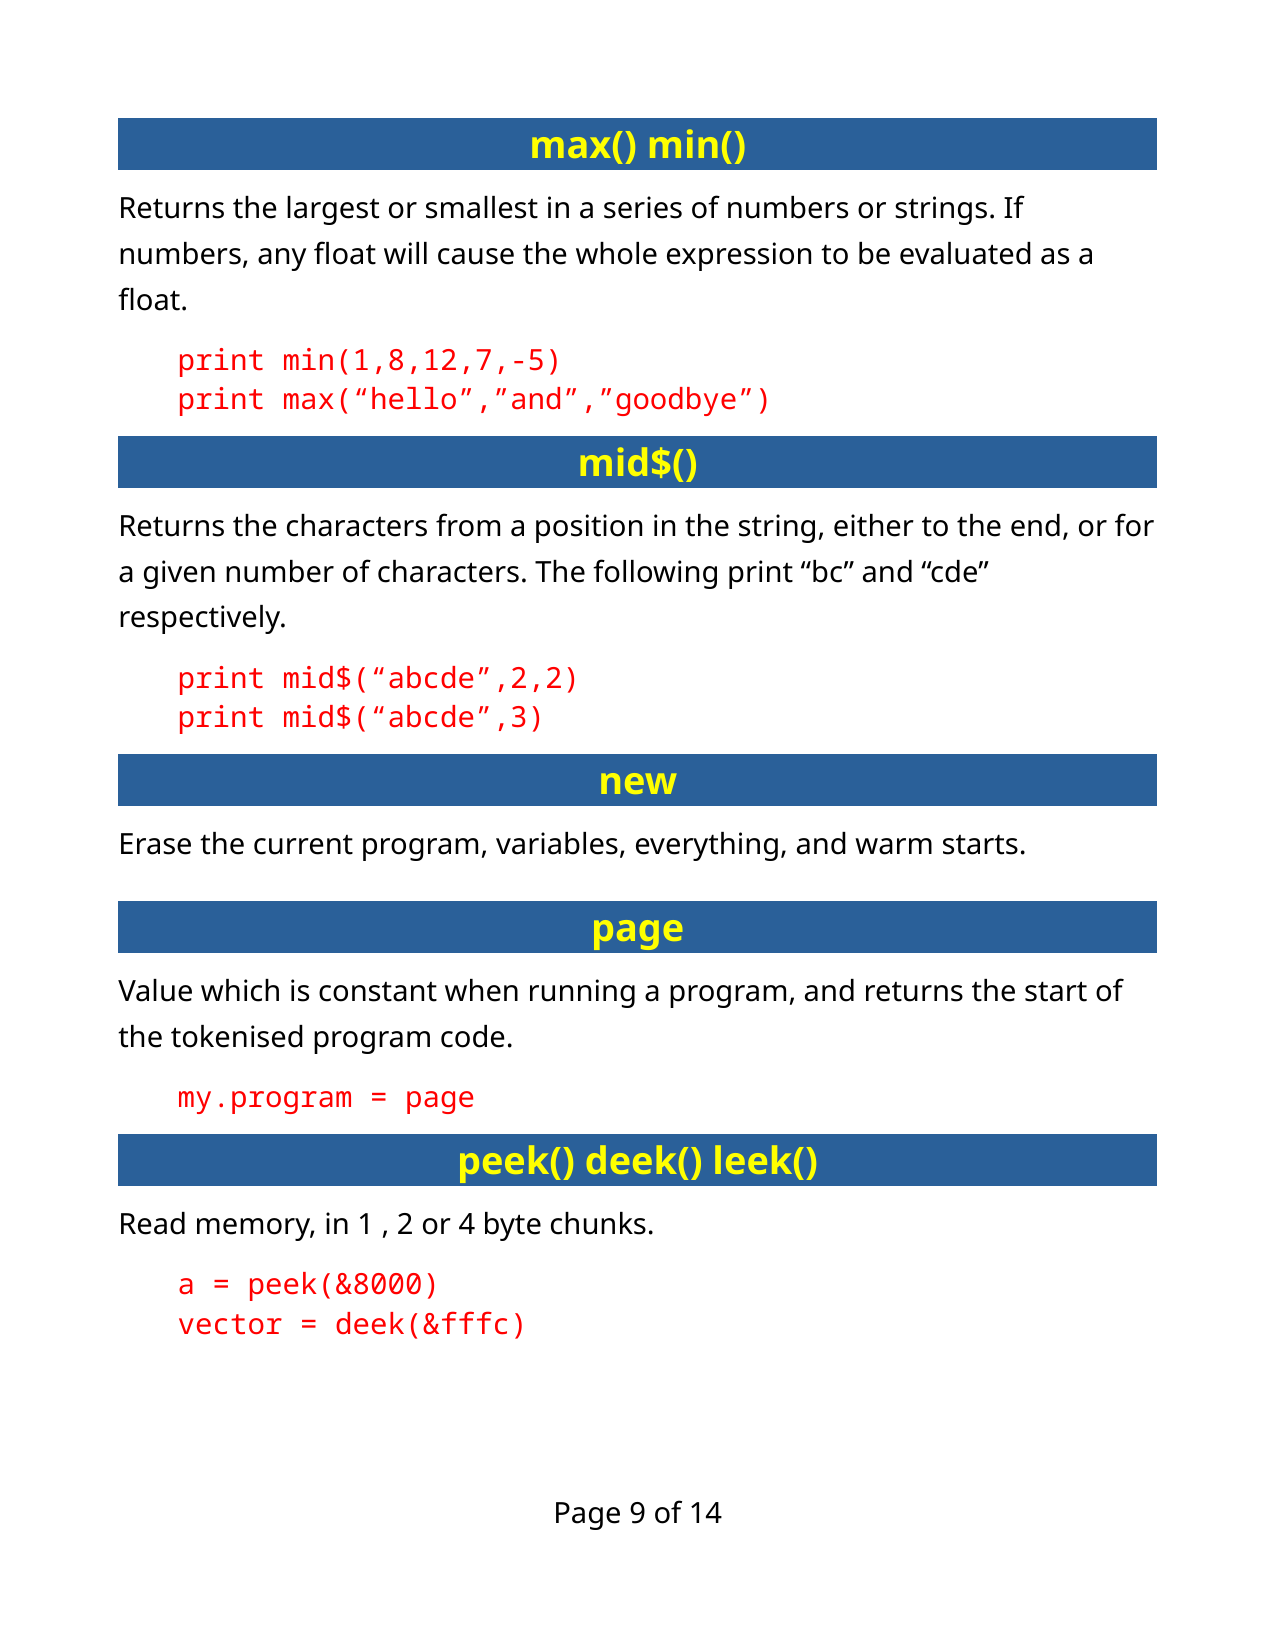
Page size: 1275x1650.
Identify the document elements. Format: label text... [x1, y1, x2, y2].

text Value which is constant when running a program, and returns the start of the tokenised program code. [118, 971, 1157, 1056]
subtitle page [118, 901, 1157, 953]
text my.program = page [177, 1076, 1157, 1116]
subtitle peek() deek() leek() [118, 1134, 1157, 1186]
text Returns the largest or smallest in a series of numbers or strings. If numbers, any float will cause the whole expression to be evaluated as a float. [118, 187, 1157, 318]
text print mid$(“abcde”,2,2) [177, 657, 1157, 697]
text print min(1,8,12,7,-5) [177, 339, 1157, 379]
subtitle mid$() [118, 436, 1157, 488]
text a = peek(&8000) [177, 1263, 1157, 1303]
text Erase the current program, variables, everything, and warm starts. [118, 823, 1157, 863]
text vector = deek(&FFFC) [177, 1303, 1157, 1343]
text print max(“HELLO”,”AND”,”GOODBYE”) [177, 379, 1157, 418]
subtitle new [118, 754, 1157, 806]
text print mid$(“abcde”,3) [177, 697, 1157, 736]
text Returns the characters from a position in the string, either to the end, or for a given number of characters. The following print “bc” and “cde” respectively. [118, 505, 1157, 636]
subtitle max() min() [118, 118, 1157, 170]
text Read memory, in 1 , 2 or 4 byte chunks. [118, 1203, 1157, 1243]
